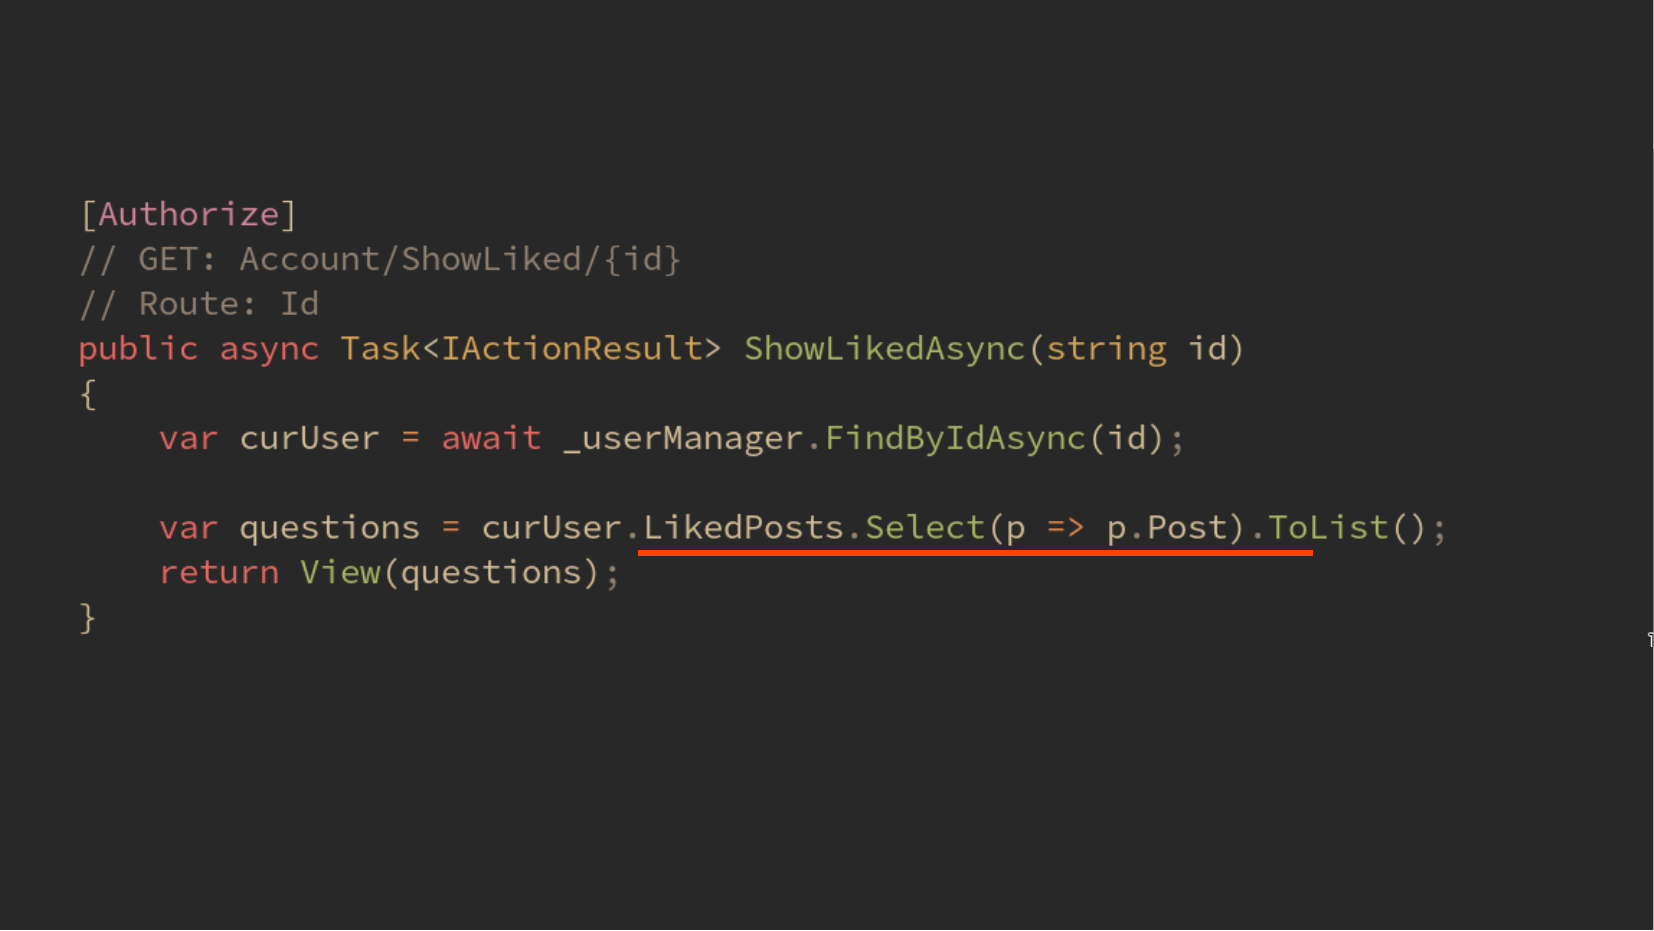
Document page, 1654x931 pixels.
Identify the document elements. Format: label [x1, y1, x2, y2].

picture [0, 149, 1654, 647]
